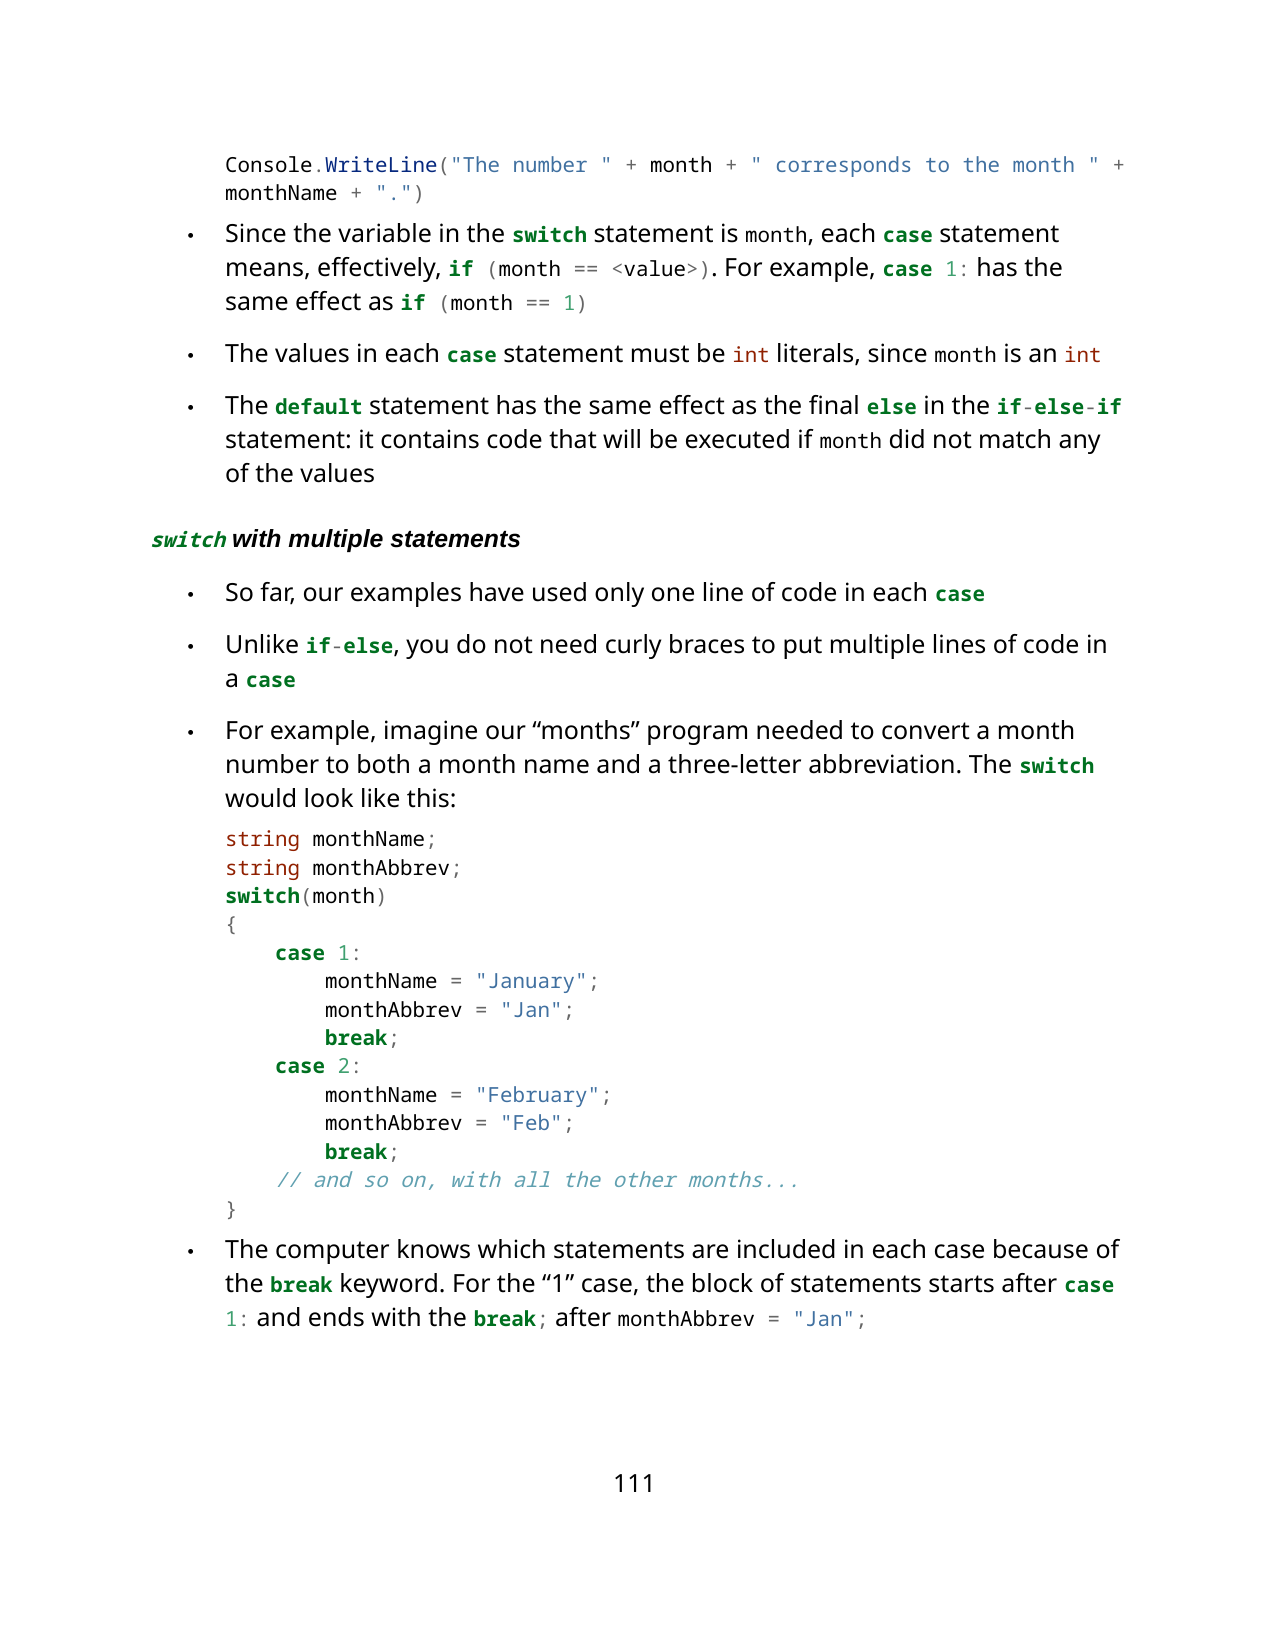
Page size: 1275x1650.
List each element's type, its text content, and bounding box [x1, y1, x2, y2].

list monthAbbrev = "Feb"; [187, 1108, 1125, 1137]
list string monthAbbrev; [187, 853, 1125, 881]
list Since the variable in the switch statement is month, each case statement means, effectively, if (month == <value>). For example, case 1: has the same effect as if (month == 1) [187, 216, 1125, 318]
list The default statement has the same effect as the final else in the if-else-if statement: it contains code that will be executed if month did not match any of the values [187, 388, 1125, 490]
list Console.WriteLine("The number " + month + " corresponds to the month " + monthName + ".") [187, 150, 1125, 207]
list break; [187, 1023, 1125, 1052]
list } [187, 1194, 1125, 1222]
list Unlike if-else, you do not need curly braces to put multiple lines of code in a case [187, 627, 1125, 695]
list case 2: [187, 1052, 1125, 1080]
list break; [187, 1137, 1125, 1165]
list { [187, 909, 1125, 938]
list The values in each case statement must be int literals, since month is an int [187, 336, 1125, 370]
list So far, our examples have used only one line of code in each case [187, 575, 1125, 609]
list The computer knows which statements are included in each case because of the break keyword. For the “1” case, the block of statements starts after case 1: and ends with the break; after monthAbbrev = "Jan"; [187, 1231, 1125, 1333]
list // and so on, with all the other months... [187, 1165, 1125, 1194]
list For example, imagine our “months” program needed to convert a month number to both a month name and a three-letter abbreviation. The switch would look like this: [187, 713, 1125, 815]
list monthName = "February"; [187, 1080, 1125, 1108]
subtitle switch with multiple statements [150, 524, 1125, 553]
list monthAbbrev = "Jan"; [187, 995, 1125, 1023]
list monthName = "January"; [187, 966, 1125, 995]
list switch(month) [187, 881, 1125, 909]
list string monthName; [187, 824, 1125, 853]
list case 1: [187, 938, 1125, 966]
